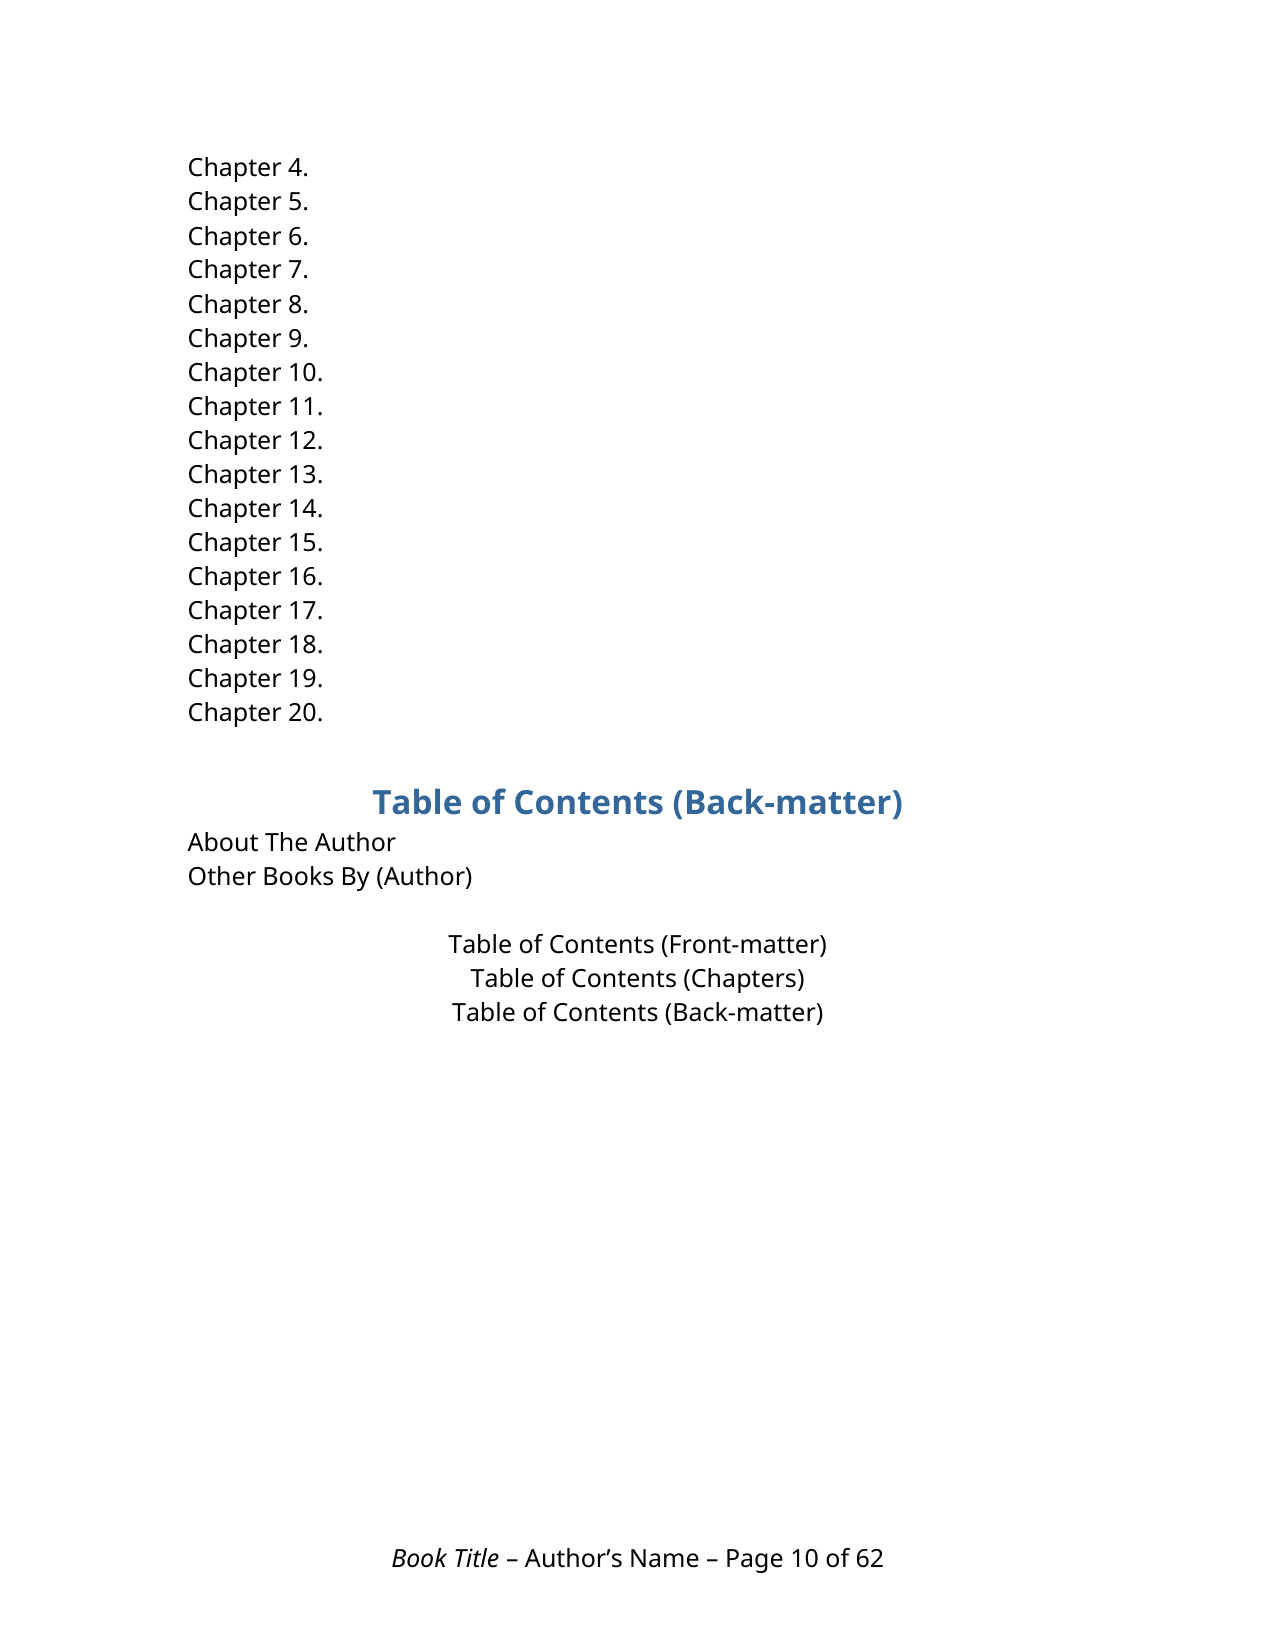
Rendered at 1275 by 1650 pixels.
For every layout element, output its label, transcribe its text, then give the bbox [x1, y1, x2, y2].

text Table of Contents (Front-matter) [187, 927, 1087, 961]
subtitle Table of Contents (Back-matter) [187, 779, 1087, 824]
text Chapter 17. [187, 593, 1087, 627]
text Chapter 4. [187, 150, 1087, 184]
text Chapter 14. [187, 491, 1087, 525]
text Chapter 13. [187, 457, 1087, 491]
text Table of Contents (Back-matter) [187, 995, 1087, 1029]
text Table of Contents (Chapters) [187, 961, 1087, 995]
text Chapter 19. [187, 661, 1087, 695]
text Chapter 8. [187, 286, 1087, 320]
text Chapter 6. [187, 218, 1087, 252]
text Chapter 7. [187, 252, 1087, 286]
text Chapter 16. [187, 559, 1087, 593]
text Chapter 5. [187, 184, 1087, 218]
text Chapter 9. [187, 320, 1087, 354]
text Chapter 18. [187, 627, 1087, 661]
text Chapter 10. [187, 354, 1087, 388]
text Other Books By (Author) [187, 858, 1087, 893]
text Chapter 15. [187, 525, 1087, 559]
text About The Author [187, 824, 1087, 858]
text Chapter 11. [187, 388, 1087, 422]
text Chapter 12. [187, 422, 1087, 457]
text Chapter 20. [187, 695, 1087, 729]
